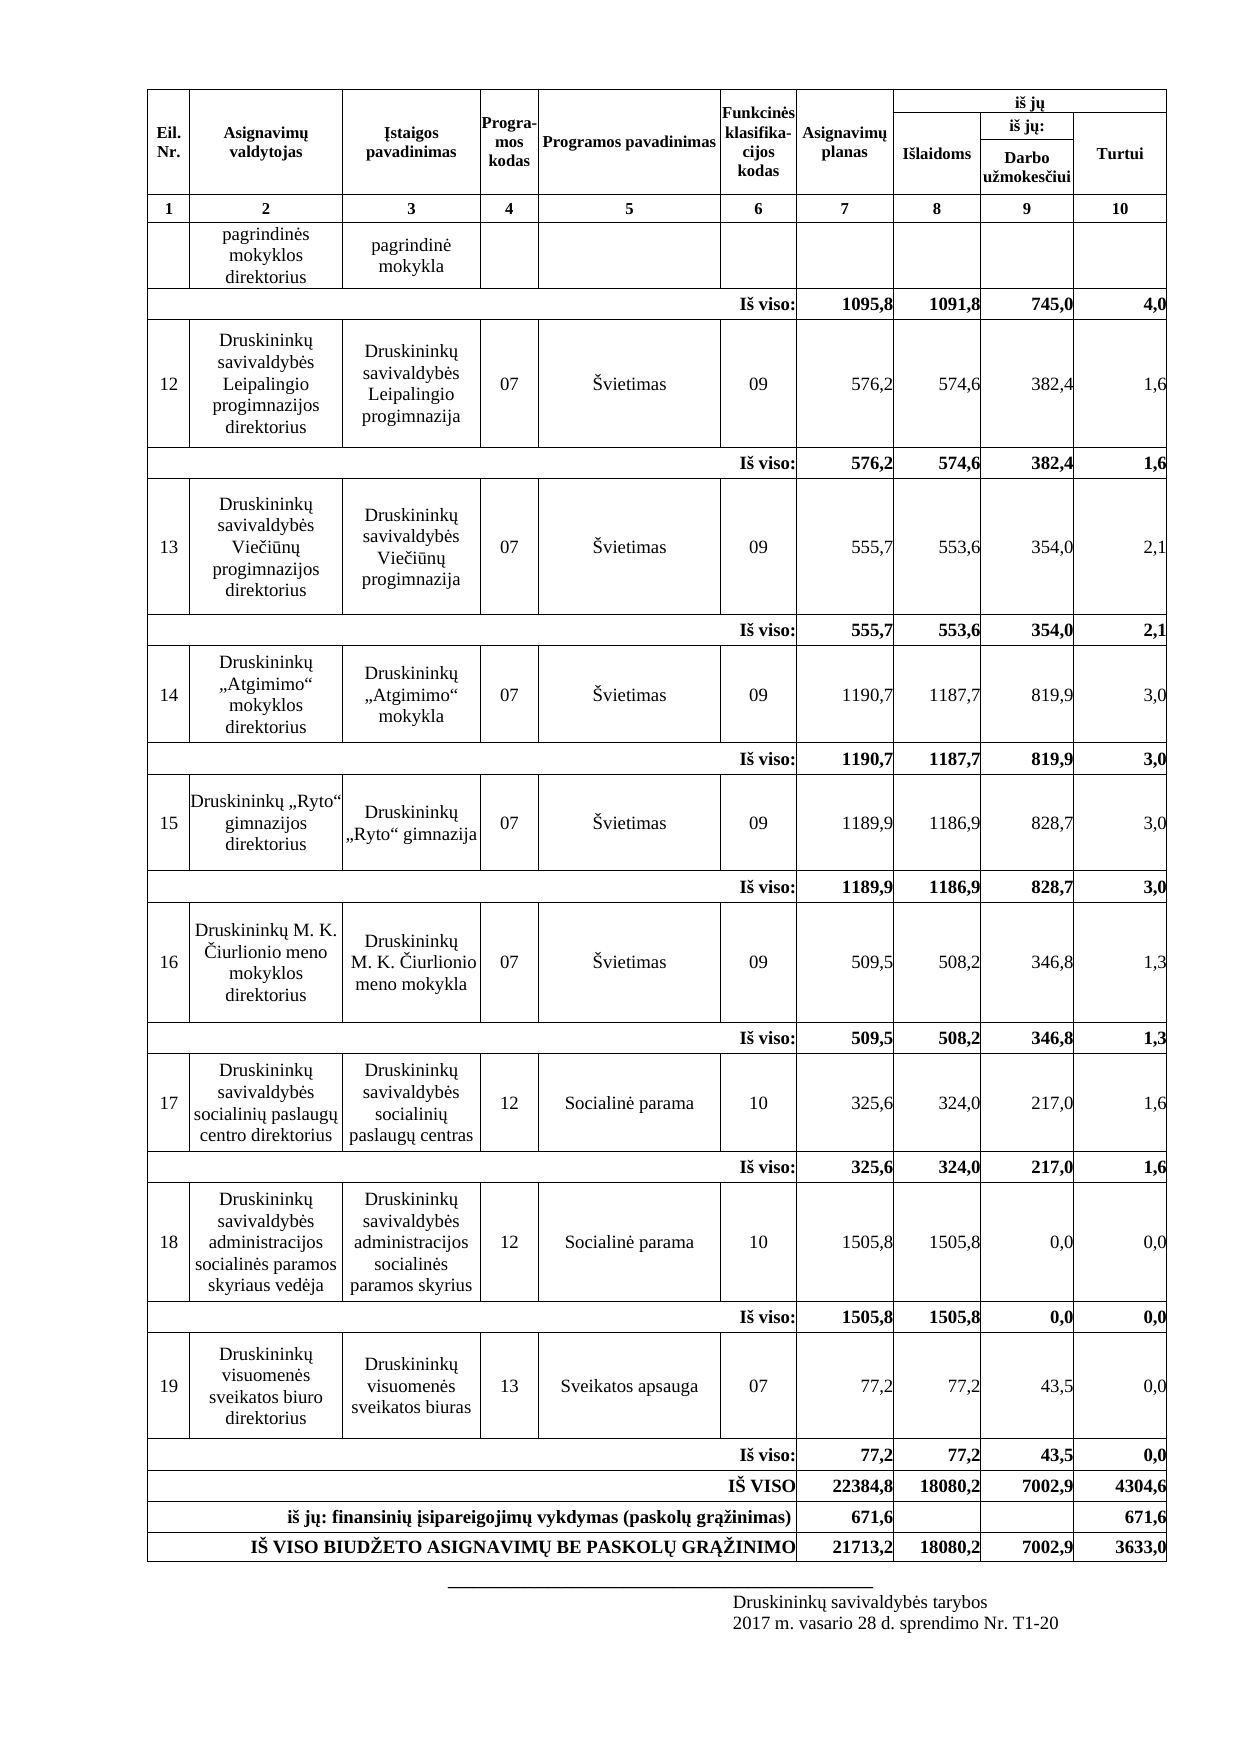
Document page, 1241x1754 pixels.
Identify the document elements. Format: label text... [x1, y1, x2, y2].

table_cell 09 [721, 903, 796, 1022]
table_cell 12 [148, 320, 189, 447]
table_cell 5 [539, 195, 720, 222]
table_cell iš jų: finansinių įsipareigojimų vykdymas (paskolų grąžinimas) [148, 1502, 796, 1532]
table_cell Druskininkų „Ryto“ gimnazijos direktorius [190, 775, 342, 870]
table_cell 1186,9 [894, 775, 980, 870]
table_cell pagrindinės mokyklos direktorius [190, 223, 342, 287]
table_cell 15 [148, 775, 189, 870]
table_cell 1505,8 [797, 1183, 893, 1301]
table_cell Iš viso: [148, 615, 796, 645]
table_cell 3,0 [1074, 871, 1166, 902]
table_cell Druskininkų visuomenės sveikatos biuras [343, 1333, 480, 1438]
table_cell Darbo užmokesčiui [981, 140, 1073, 194]
table_cell 8 [894, 195, 980, 222]
table_cell 2,1 [1074, 479, 1166, 614]
table_cell 0,0 [1074, 1302, 1166, 1332]
table_cell 325,6 [797, 1152, 893, 1182]
table_cell 576,2 [797, 320, 893, 447]
table_cell Švietimas [539, 903, 720, 1022]
table_cell 1095,8 [797, 289, 893, 319]
table_header Funkcinės klasifika-cijos kodas [721, 90, 796, 194]
table_cell Druskininkų savivaldybės Leipalingio progimnazijos direktorius [190, 320, 342, 447]
table_cell 553,6 [894, 479, 980, 614]
table_cell 13 [148, 479, 189, 614]
table_cell Išlaidoms [894, 113, 980, 194]
table_cell 324,0 [894, 1054, 980, 1151]
table_cell 574,6 [894, 320, 980, 447]
table_cell Socialinė parama [539, 1054, 720, 1151]
table_cell 1189,9 [797, 871, 893, 902]
table_cell 0,0 [981, 1183, 1073, 1301]
table_cell 1505,8 [894, 1302, 980, 1332]
table_cell Druskininkų M. K. Čiurlionio meno mokykla [343, 903, 480, 1022]
table_cell Druskininkų savivaldybės Leipalingio progimnazija [343, 320, 480, 447]
table_cell 18080,2 [894, 1471, 980, 1501]
table_cell 43,5 [981, 1333, 1073, 1438]
table_cell Druskininkų savivaldybės Viečiūnų progimnazija [343, 479, 480, 614]
table_cell 354,0 [981, 479, 1073, 614]
table_cell 1,6 [1074, 320, 1166, 447]
table_cell iš jų: [981, 113, 1073, 139]
table_cell 10 [1074, 195, 1166, 222]
table_cell 217,0 [981, 1054, 1073, 1151]
table_cell 354,0 [981, 615, 1073, 645]
table_cell 346,8 [981, 903, 1073, 1022]
table_cell 3,0 [1074, 775, 1166, 870]
table_cell 09 [721, 320, 796, 447]
table_cell Druskininkų „Ryto“ gimnazija [343, 775, 480, 870]
table_cell Druskininkų „Atgimimo“ mokykla [343, 646, 480, 742]
table_cell 4304,6 [1074, 1471, 1166, 1501]
table_cell 13 [481, 1333, 538, 1438]
table_cell 07 [481, 646, 538, 742]
table_cell 1 [148, 195, 189, 222]
table_cell 1505,8 [894, 1183, 980, 1301]
table_cell 0,0 [1074, 1183, 1166, 1301]
table_cell 1189,9 [797, 775, 893, 870]
table_cell 3633,0 [1074, 1533, 1166, 1561]
table_cell 17 [148, 1054, 189, 1151]
table_cell IŠ VISO BIUDŽETO ASIGNAVIMŲ BE PASKOLŲ GRĄŽINIMO [148, 1533, 796, 1561]
table_cell 10 [721, 1183, 796, 1301]
table_cell 0,0 [1074, 1439, 1166, 1469]
table_cell 819,9 [981, 743, 1073, 773]
table_cell 18 [148, 1183, 189, 1301]
table_cell 21713,2 [797, 1533, 893, 1561]
table_cell 671,6 [1074, 1502, 1166, 1532]
table_cell 828,7 [981, 871, 1073, 902]
table_cell [539, 223, 720, 287]
table_cell 555,7 [797, 479, 893, 614]
table_cell 819,9 [981, 646, 1073, 742]
table_cell 2,1 [1074, 615, 1166, 645]
table_cell 3 [343, 195, 480, 222]
table_cell 09 [721, 646, 796, 742]
table_cell 574,6 [894, 448, 980, 478]
table_header Asignavimų planas [797, 90, 893, 194]
table_cell 1505,8 [797, 1302, 893, 1332]
table_cell 1190,7 [797, 743, 893, 773]
table_cell 12 [481, 1054, 538, 1151]
table_cell 19 [148, 1333, 189, 1438]
table_cell Druskininkų savivaldybės administracijos socialinės paramos skyrius [343, 1183, 480, 1301]
table_cell 6 [721, 195, 796, 222]
table_cell [148, 223, 189, 287]
table_cell 07 [481, 320, 538, 447]
table_cell Iš viso: [148, 1439, 796, 1469]
table_cell Iš viso: [148, 289, 796, 319]
table_cell 77,2 [894, 1439, 980, 1469]
table_cell 3,0 [1074, 743, 1166, 773]
table_cell Iš viso: [148, 1302, 796, 1332]
table_cell Druskininkų visuomenės sveikatos biuro direktorius [190, 1333, 342, 1438]
table_cell 555,7 [797, 615, 893, 645]
table_cell 4,0 [1074, 289, 1166, 319]
table_cell 828,7 [981, 775, 1073, 870]
table_cell Iš viso: [148, 1152, 796, 1182]
table_cell 509,5 [797, 903, 893, 1022]
table_cell 7002,9 [981, 1533, 1073, 1561]
table_cell Sveikatos apsauga [539, 1333, 720, 1438]
table_cell 77,2 [894, 1333, 980, 1438]
table_cell IŠ VISO [148, 1471, 796, 1501]
table_cell Švietimas [539, 646, 720, 742]
text __________________________________ [148, 1562, 1167, 1591]
table_cell [981, 223, 1073, 287]
table_cell 509,5 [797, 1023, 893, 1053]
table_cell [1074, 223, 1166, 287]
table_cell 745,0 [981, 289, 1073, 319]
table_header Asignavimų valdytojas [190, 90, 342, 194]
table_cell 576,2 [797, 448, 893, 478]
table_cell [797, 223, 893, 287]
table_cell 1,6 [1074, 1054, 1166, 1151]
table_cell 4 [481, 195, 538, 222]
text 2017 m. vasario 28 d. sprendimo Nr. T1-20 [260, 1612, 1167, 1634]
table_cell 0,0 [1074, 1333, 1166, 1438]
table_cell 0,0 [981, 1302, 1073, 1332]
table_cell 1091,8 [894, 289, 980, 319]
table_cell 553,6 [894, 615, 980, 645]
table_header Įstaigos pavadinimas [343, 90, 480, 194]
table_cell Iš viso: [148, 1023, 796, 1053]
table_cell 217,0 [981, 1152, 1073, 1182]
table_cell Druskininkų savivaldybės socialinių paslaugų centras [343, 1054, 480, 1151]
table_cell 7 [797, 195, 893, 222]
table_cell 09 [721, 479, 796, 614]
table_cell Iš viso: [148, 871, 796, 902]
table_cell Druskininkų „Atgimimo“ mokyklos direktorius [190, 646, 342, 742]
table_cell 22384,8 [797, 1471, 893, 1501]
table_cell Iš viso: [148, 448, 796, 478]
table_cell 10 [721, 1054, 796, 1151]
table_cell 508,2 [894, 1023, 980, 1053]
table_cell pagrindinė mokykla [343, 223, 480, 287]
table_cell [481, 223, 538, 287]
table_cell 382,4 [981, 320, 1073, 447]
table_cell Socialinė parama [539, 1183, 720, 1301]
table_cell Švietimas [539, 775, 720, 870]
table_cell Druskininkų savivaldybės socialinių paslaugų centro direktorius [190, 1054, 342, 1151]
table_cell [894, 1502, 980, 1532]
table_header Progra-mos kodas [481, 90, 538, 194]
table_cell 1,3 [1074, 1023, 1166, 1053]
table_cell 18080,2 [894, 1533, 980, 1561]
table_cell 382,4 [981, 448, 1073, 478]
table_header iš jų [894, 90, 1166, 112]
table_cell 508,2 [894, 903, 980, 1022]
table_cell [721, 223, 796, 287]
text Druskininkų savivaldybės tarybos [448, 1591, 1167, 1612]
table_cell 3,0 [1074, 646, 1166, 742]
table_cell 1,6 [1074, 1152, 1166, 1182]
table_cell 2 [190, 195, 342, 222]
table_cell Švietimas [539, 320, 720, 447]
table_cell 1,6 [1074, 448, 1166, 478]
table_cell 346,8 [981, 1023, 1073, 1053]
table_cell [981, 1502, 1073, 1532]
table_cell 1187,7 [894, 646, 980, 742]
table_cell Švietimas [539, 479, 720, 614]
table_cell 16 [148, 903, 189, 1022]
table_cell 77,2 [797, 1439, 893, 1469]
table_cell 1187,7 [894, 743, 980, 773]
table_cell 07 [481, 903, 538, 1022]
table_cell 7002,9 [981, 1471, 1073, 1501]
table_cell 1186,9 [894, 871, 980, 902]
table_cell 43,5 [981, 1439, 1073, 1469]
table_cell 12 [481, 1183, 538, 1301]
table_cell 14 [148, 646, 189, 742]
table_cell 77,2 [797, 1333, 893, 1438]
table_cell 671,6 [797, 1502, 893, 1532]
table_cell 07 [481, 775, 538, 870]
table_cell 324,0 [894, 1152, 980, 1182]
table_cell 325,6 [797, 1054, 893, 1151]
table_cell 07 [721, 1333, 796, 1438]
table_cell 1190,7 [797, 646, 893, 742]
table_header Eil. Nr. [148, 90, 189, 194]
table_cell [894, 223, 980, 287]
table_cell 1,3 [1074, 903, 1166, 1022]
table_cell Turtui [1074, 113, 1166, 194]
table_cell Druskininkų M. K. Čiurlionio meno mokyklos direktorius [190, 903, 342, 1022]
table_cell 09 [721, 775, 796, 870]
table_header Programos pavadinimas [539, 90, 720, 194]
table_cell 07 [481, 479, 538, 614]
table_cell Druskininkų savivaldybės Viečiūnų progimnazijos direktorius [190, 479, 342, 614]
table_cell Druskininkų savivaldybės administracijos socialinės paramos skyriaus vedėja [190, 1183, 342, 1301]
table_cell 9 [981, 195, 1073, 222]
table_cell Iš viso: [148, 743, 796, 773]
